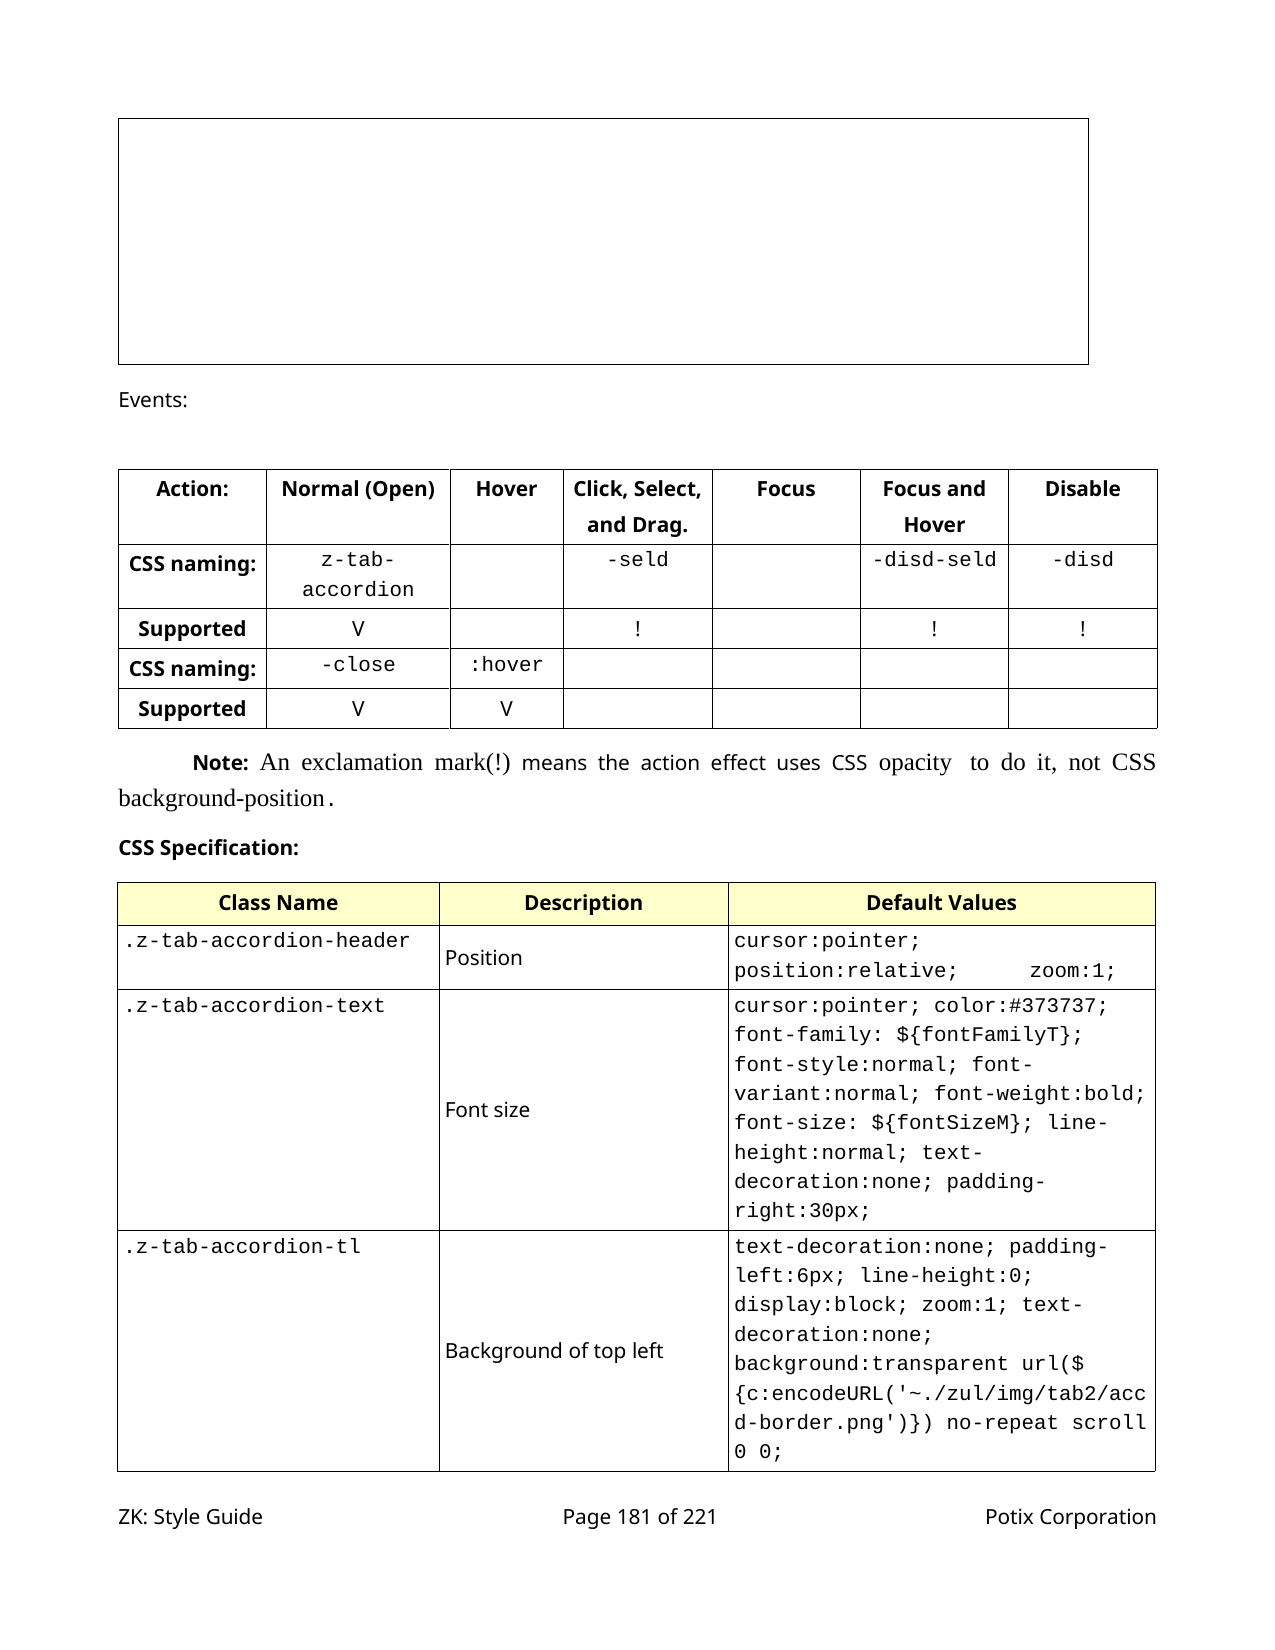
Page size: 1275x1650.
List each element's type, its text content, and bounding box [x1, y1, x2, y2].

table_cell -disd [1009, 545, 1157, 608]
table_cell cursor:pointer; color:#373737; font-family: ${fontFamilyT}; font-style:normal; font-variant:normal; font-weight:bold; font-size: ${fontSizeM}; line-height:normal; text-decoration:none; padding-right:30px; [729, 990, 1155, 1230]
table_cell ! [564, 609, 712, 648]
table_cell [861, 689, 1008, 728]
table_header Default Values [729, 883, 1155, 925]
table_cell .z-tab-accordion-header [118, 926, 439, 989]
table_header Focus [713, 470, 860, 544]
table_cell [713, 689, 860, 728]
table_header Normal (Open) [267, 470, 449, 544]
table_cell [713, 649, 860, 688]
table_cell Supported [119, 609, 266, 648]
text Note: An exclamation mark(!) means the action effect uses CSS opacity to do it, not CSS background-position. [118, 748, 1157, 812]
table_cell CSS naming: [119, 649, 266, 688]
table_header Hover [451, 470, 563, 544]
table_cell [861, 649, 1008, 688]
table_cell CSS naming: [119, 545, 266, 608]
table_cell Font size [440, 990, 728, 1230]
table_cell [564, 649, 712, 688]
table_cell ! [1009, 609, 1157, 648]
table_cell [713, 609, 860, 648]
table_cell z-tab-accordion [267, 545, 449, 608]
table_cell .z-tab-accordion-text [118, 990, 439, 1230]
table_cell [1009, 689, 1157, 728]
table_cell Supported [119, 689, 266, 728]
table_cell text-decoration:none; padding-left:6px; line-height:0; display:block; zoom:1; text-decoration:none; background:transparent url(${c:encodeURL('~./zul/img/tab2/accd-border.png')}) no-repeat scroll 0 0; [729, 1231, 1155, 1471]
table_header Description [440, 883, 728, 925]
table_cell [451, 545, 563, 608]
table_header Class Name [118, 883, 439, 925]
table_cell :hover [451, 649, 563, 688]
table_cell [451, 609, 563, 648]
table_cell Background of top left [440, 1231, 728, 1471]
table_cell V [267, 609, 449, 648]
table_cell [713, 545, 860, 608]
table_cell [119, 119, 1088, 364]
table_cell -disd-seld [861, 545, 1008, 608]
table_header Click, Select, and Drag. [564, 470, 712, 544]
table_cell -seld [564, 545, 712, 608]
table_cell V [267, 689, 449, 728]
text CSS Specification: [118, 833, 1157, 861]
table_cell .z-tab-accordion-tl [118, 1231, 439, 1471]
table_header Disable [1009, 470, 1157, 544]
table_header Action: [119, 470, 266, 544]
table_cell V [451, 689, 563, 728]
table_header Focus and Hover [861, 470, 1008, 544]
table_cell ! [861, 609, 1008, 648]
table_cell -close [267, 649, 449, 688]
text Events: [118, 385, 1157, 448]
table_cell [1009, 649, 1157, 688]
table_cell [564, 689, 712, 728]
table_cell Position [440, 926, 728, 989]
table_cell cursor:pointer; position:relative; zoom:1; [729, 926, 1155, 989]
